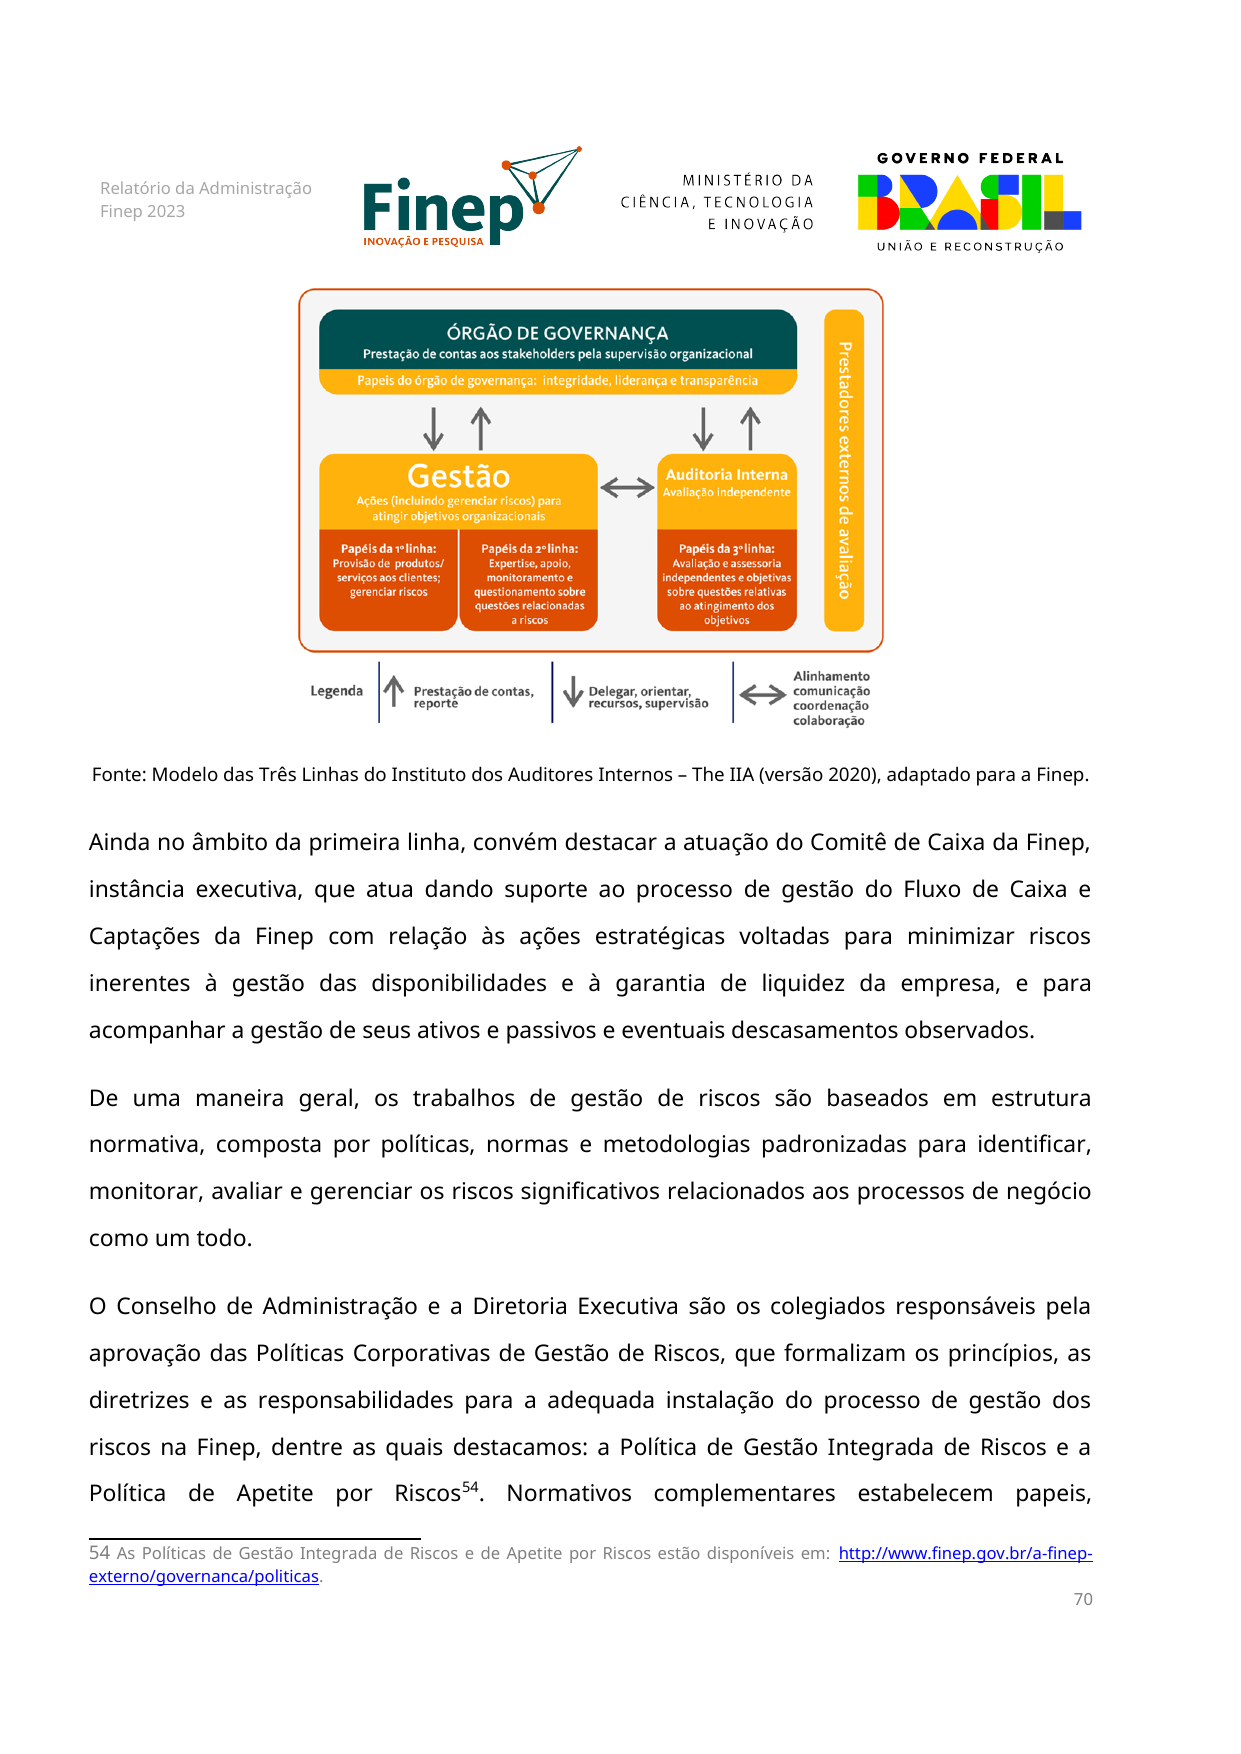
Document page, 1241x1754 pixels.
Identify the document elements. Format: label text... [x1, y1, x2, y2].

text Fonte: Modelo das Três Linhas do Instituto dos Auditores Internos – The IIA (versão 2020), adaptado para a Finep. [89, 761, 1093, 787]
list O Conselho de Administração e a Diretoria Executiva são os colegiados responsáveis pela aprovação das Políticas Corporativas de Gestão de Riscos, que formalizam os princípios, as diretrizes e as responsabilidades para a adequada instalação do processo de gestão dos riscos na Finep, dentre as quais destacamos: a Política de Gestão Integrada de Riscos e a Política de Apetite por Riscos. Normativos complementares estabelecem papeis, [89, 1290, 1093, 1509]
list De uma maneira geral, os trabalhos de gestão de riscos são baseados em estrutura normativa, composta por políticas, normas e metodologias padronizadas para identificar, monitorar, avaliar e gerenciar os riscos significativos relacionados aos processos de negócio como um todo. [89, 1082, 1093, 1253]
text As Políticas de Gestão Integrada de Riscos e de Apetite por Riscos estão disponíveis em: http://www.finep.gov.br/a-finep-externo/governanca/politicas. [89, 1539, 1093, 1588]
text Ainda no âmbito da primeira linha, convém destacar a atuação do Comitê de Caixa da Finep, instância executiva, que atua dando suporte ao processo de gestão do Fluxo de Caixa e Captações da Finep com relação às ações estratégicas voltadas para minimizar riscos inerentes à gestão das disponibilidades e à garantia de liquidez da empresa, e para acompanhar a gestão de seus ativos e passivos e eventuais descasamentos observados. [89, 826, 1093, 1045]
